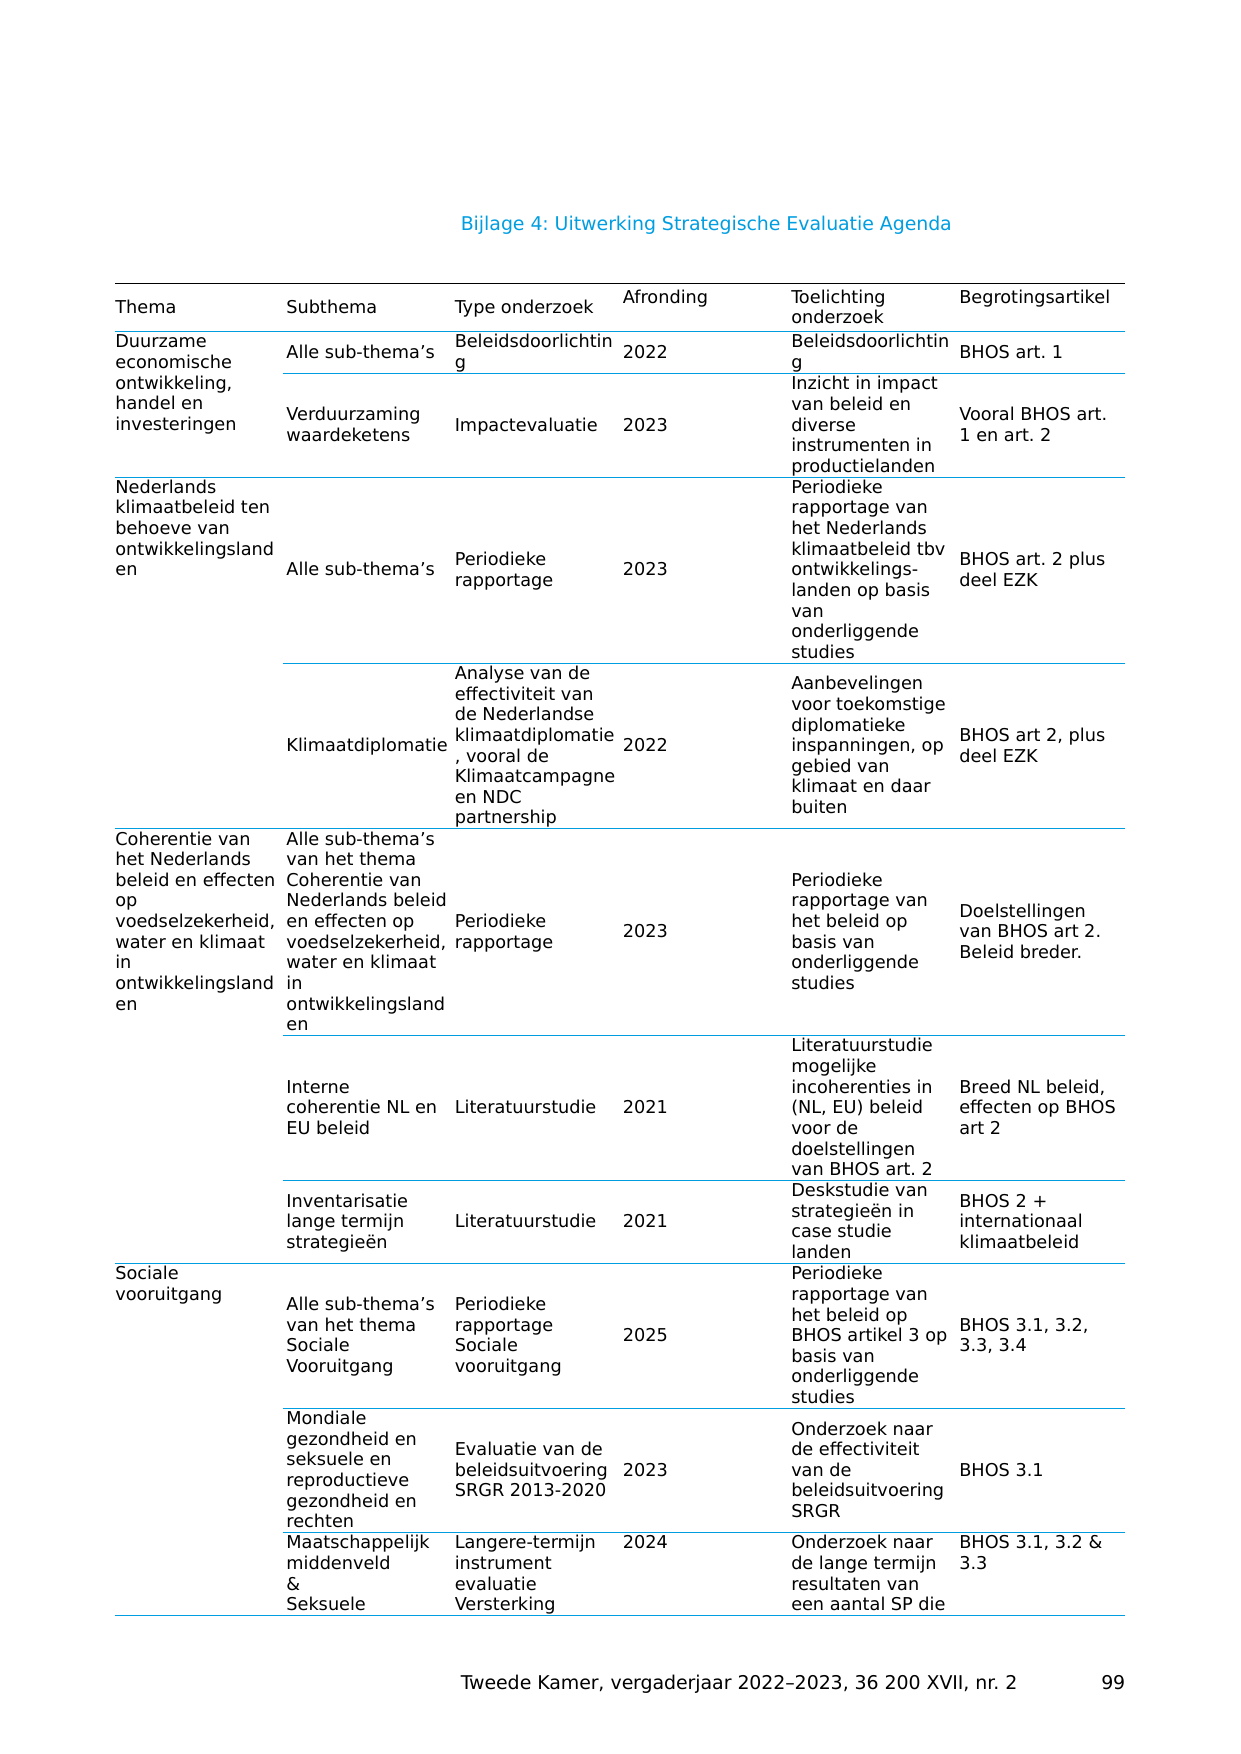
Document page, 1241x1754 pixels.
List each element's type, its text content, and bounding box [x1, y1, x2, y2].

table_cell BHOS art 2, plus deel EZK [956, 664, 1125, 828]
table_cell BHOS 2 + internationaal klimaatbeleid [956, 1181, 1125, 1263]
table_cell Thema [115, 284, 283, 331]
table_cell Literatuurstudie mogelijke incoherenties in (NL, EU) beleid voor de doelstellingen van BHOS art. 2 [788, 1036, 956, 1180]
table_cell Periodieke rapportage van het beleid op basis van onderliggende studies [788, 829, 956, 1035]
table_cell BHOS art. 1 [956, 332, 1125, 373]
table_cell 2023 [620, 374, 788, 476]
table_cell Periodieke rapportage van het Nederlands klimaatbeleid tbv ontwikkelings­landen op basis van onderliggende studies [788, 478, 956, 662]
table_cell Alle sub-thema’s [283, 332, 452, 373]
table_cell Duurzame economische ontwikkeling, handel en investeringen [115, 332, 283, 476]
table_cell Coherentie van het Nederlands beleid en effecten op voedselzekerheid, water en klimaat in ontwikkelingslanden [115, 829, 283, 1263]
table_cell Deskstudie van strategieën in case studie landen [788, 1181, 956, 1263]
table_cell 2023 [620, 478, 788, 662]
table_cell Subthema [283, 284, 452, 331]
table_cell Begrotingsartikel [956, 284, 1125, 331]
table_cell Type onderzoek [452, 284, 620, 331]
table_cell 2023 [620, 1409, 788, 1532]
table_cell 2023 [620, 829, 788, 1035]
table_cell Periodieke rapportage [452, 829, 620, 1035]
table_cell Interne coherentie NL en EU beleid [283, 1036, 452, 1180]
table_cell Toelichting onderzoek [788, 284, 956, 331]
table_cell 2022 [620, 332, 788, 373]
table_cell 2021 [620, 1036, 788, 1180]
table_cell Literatuurstudie [452, 1036, 620, 1180]
table_cell Beleidsdoorlichting [452, 332, 620, 373]
table_cell Langere-termijn instrument evaluatie Versterking [452, 1533, 620, 1615]
table_cell Mondiale gezondheid en seksuele en reproductieve gezondheid en rechten [283, 1409, 452, 1532]
table_cell Klimaat­diplomatie [283, 664, 452, 828]
table_cell Vooral BHOS art. 1 en art. 2 [956, 374, 1125, 476]
table_cell Nederlands klimaatbeleid ten behoeve van ontwikkelingslanden [115, 478, 283, 828]
table_cell Aanbevelingen voor toekomstige diplomatieke inspanningen, op gebied van klimaat en daar buiten [788, 664, 956, 828]
table_cell Sociale vooruitgang [115, 1264, 283, 1615]
table_cell BHOS 3.1 [956, 1409, 1125, 1532]
table_cell BHOS 3.1, 3.2, 3.3, 3.4 [956, 1264, 1125, 1408]
table_cell Alle sub-thema’s [283, 478, 452, 662]
table_cell Doelstellingen van BHOS art 2. Beleid breder. [956, 829, 1125, 1035]
table_cell 2025 [620, 1264, 788, 1408]
table_cell Evaluatie van de beleidsuitvoering SRGR 2013-2020 [452, 1409, 620, 1532]
table_cell Periodieke rapportage [452, 478, 620, 662]
table_cell 2021 [620, 1181, 788, 1263]
table_cell Inventarisatie lange termijn strategieën [283, 1181, 452, 1263]
table_cell Analyse van de effectiviteit van de Nederlandse klimaatdiplomatie, vooral de Klimaatcampagne en NDC partnership [452, 664, 620, 828]
table_cell Onderzoek naar de lange termijn resultaten van een aantal SP die [788, 1533, 956, 1615]
table_cell Periodieke rapportage Sociale vooruitgang [452, 1264, 620, 1408]
table_cell Beleidsdoorlichting [788, 332, 956, 373]
table_cell Inzicht in impact van beleid en diverse instrumenten in productielanden [788, 374, 956, 476]
table_cell Onderzoek naar de effectiviteit van de beleidsuitvoering SRGR [788, 1409, 956, 1532]
title Bijlage 4: Uitwerking Strategische Evaluatie Agenda [461, 213, 1125, 235]
table_cell Breed NL beleid, effecten op BHOS art 2 [956, 1036, 1125, 1180]
table_cell Periodieke rapportage van het beleid op BHOS artikel 3 op basis van onderliggende studies [788, 1264, 956, 1408]
table_cell Literatuurstudie [452, 1181, 620, 1263]
table_cell Afronding [620, 284, 788, 331]
table_cell BHOS 3.1, 3.2 & 3.3 [956, 1533, 1125, 1615]
table_cell 2022 [620, 664, 788, 828]
table_cell 2024 [620, 1533, 788, 1615]
table_cell Impactevaluatie [452, 374, 620, 476]
table_cell Alle sub-thema’s van het thema Sociale Vooruitgang [283, 1264, 452, 1408]
table_cell BHOS art. 2 plus deel EZK [956, 478, 1125, 662]
table_cell Verduurzaming waardeketens [283, 374, 452, 476]
table_cell Maatschappelijk middenveld & Seksuele [283, 1533, 452, 1615]
table_cell Alle sub-thema’s van het thema Coherentie van Nederlands beleid en effecten op voedselzekerheid, water en klimaat in ontwikkelingslanden [283, 829, 452, 1035]
table_header Tabel 28 Uitwerking Strategische Evaluatie Agenda [115, 258, 1125, 283]
